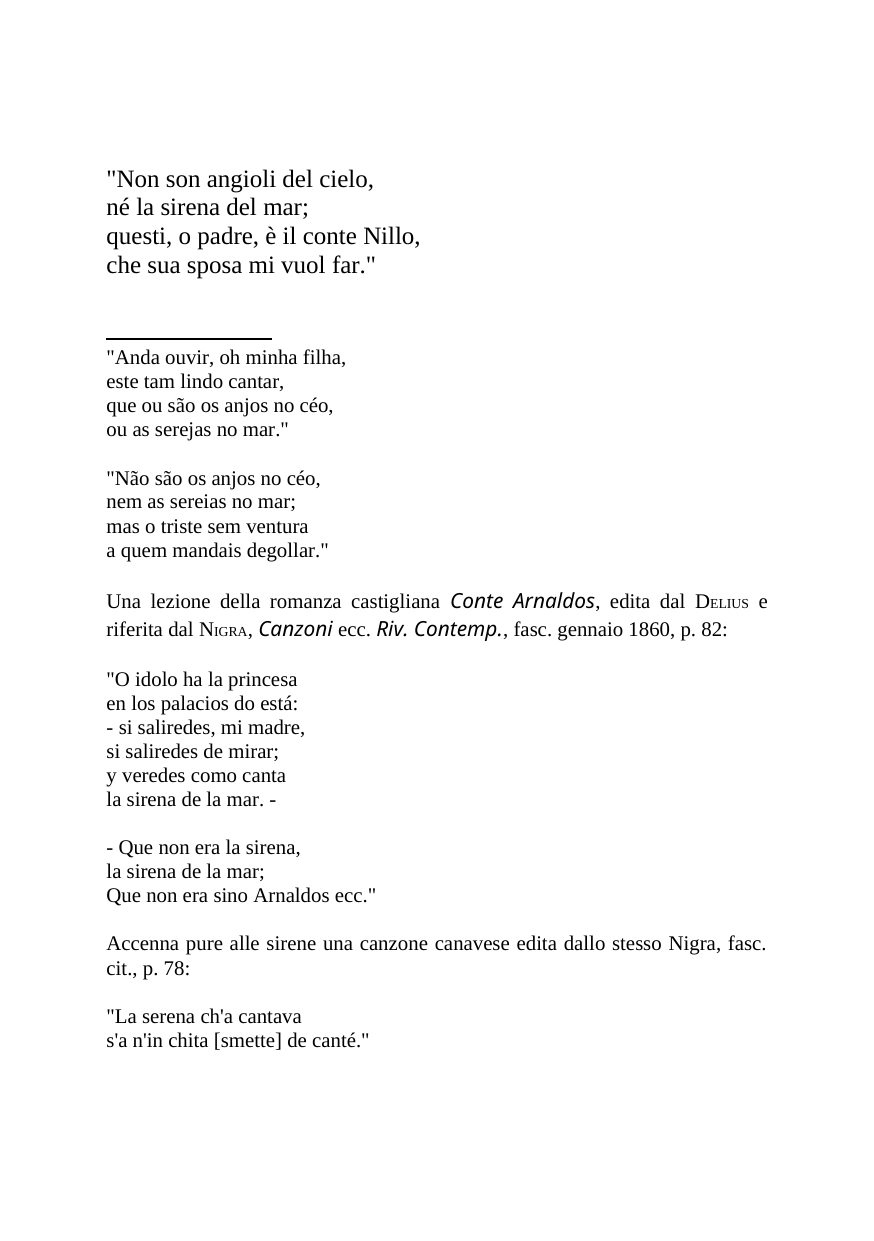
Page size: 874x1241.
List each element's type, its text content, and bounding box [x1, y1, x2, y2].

text "La serena ch'a cantava [106, 1003, 768, 1028]
text la sirena de la mar. - [106, 787, 768, 811]
text che sua sposa mi vuol far." [106, 250, 768, 279]
text mas o triste sem ventura [106, 513, 768, 538]
text Accenna pure alle sirene una canzone canavese edita dallo stesso Nigra, fasc. cit., p. 78: [106, 931, 768, 979]
text s'a n'in chita [smette] de canté." [106, 1028, 768, 1052]
text "O idolo ha la princesa [106, 667, 768, 691]
text y veredes como canta [106, 763, 768, 787]
text "Anda ouvir, oh minha filha, [106, 345, 768, 369]
text - Que non era la sirena, [106, 835, 768, 859]
text questi, o padre, è il conte Nillo, [106, 221, 768, 250]
text en los palacios do está: [106, 691, 768, 715]
text ou as serejas no mar." [106, 417, 768, 441]
text Una lezione della romanza castigliana Conte Arnaldos, edita dal Delius e riferita dal Nigra, Canzoni ecc. Riv. Contemp., fasc. gennaio 1860, p. 82: [106, 586, 768, 643]
text "Non son angioli del cielo, [106, 164, 768, 192]
text Que non era sino Arnaldos ecc." [106, 883, 768, 907]
text este tam lindo cantar, [106, 369, 768, 393]
text - si saliredes, mi madre, [106, 715, 768, 739]
text si saliredes de mirar; [106, 739, 768, 763]
text a quem mandais degollar." [106, 538, 768, 562]
text la sirena de la mar; [106, 859, 768, 883]
text que ou são os anjos no céo, [106, 393, 768, 417]
text nem as sereias no mar; [106, 489, 768, 513]
text né la sirena del mar; [106, 192, 768, 221]
text "Não são os anjos no céo, [106, 465, 768, 489]
